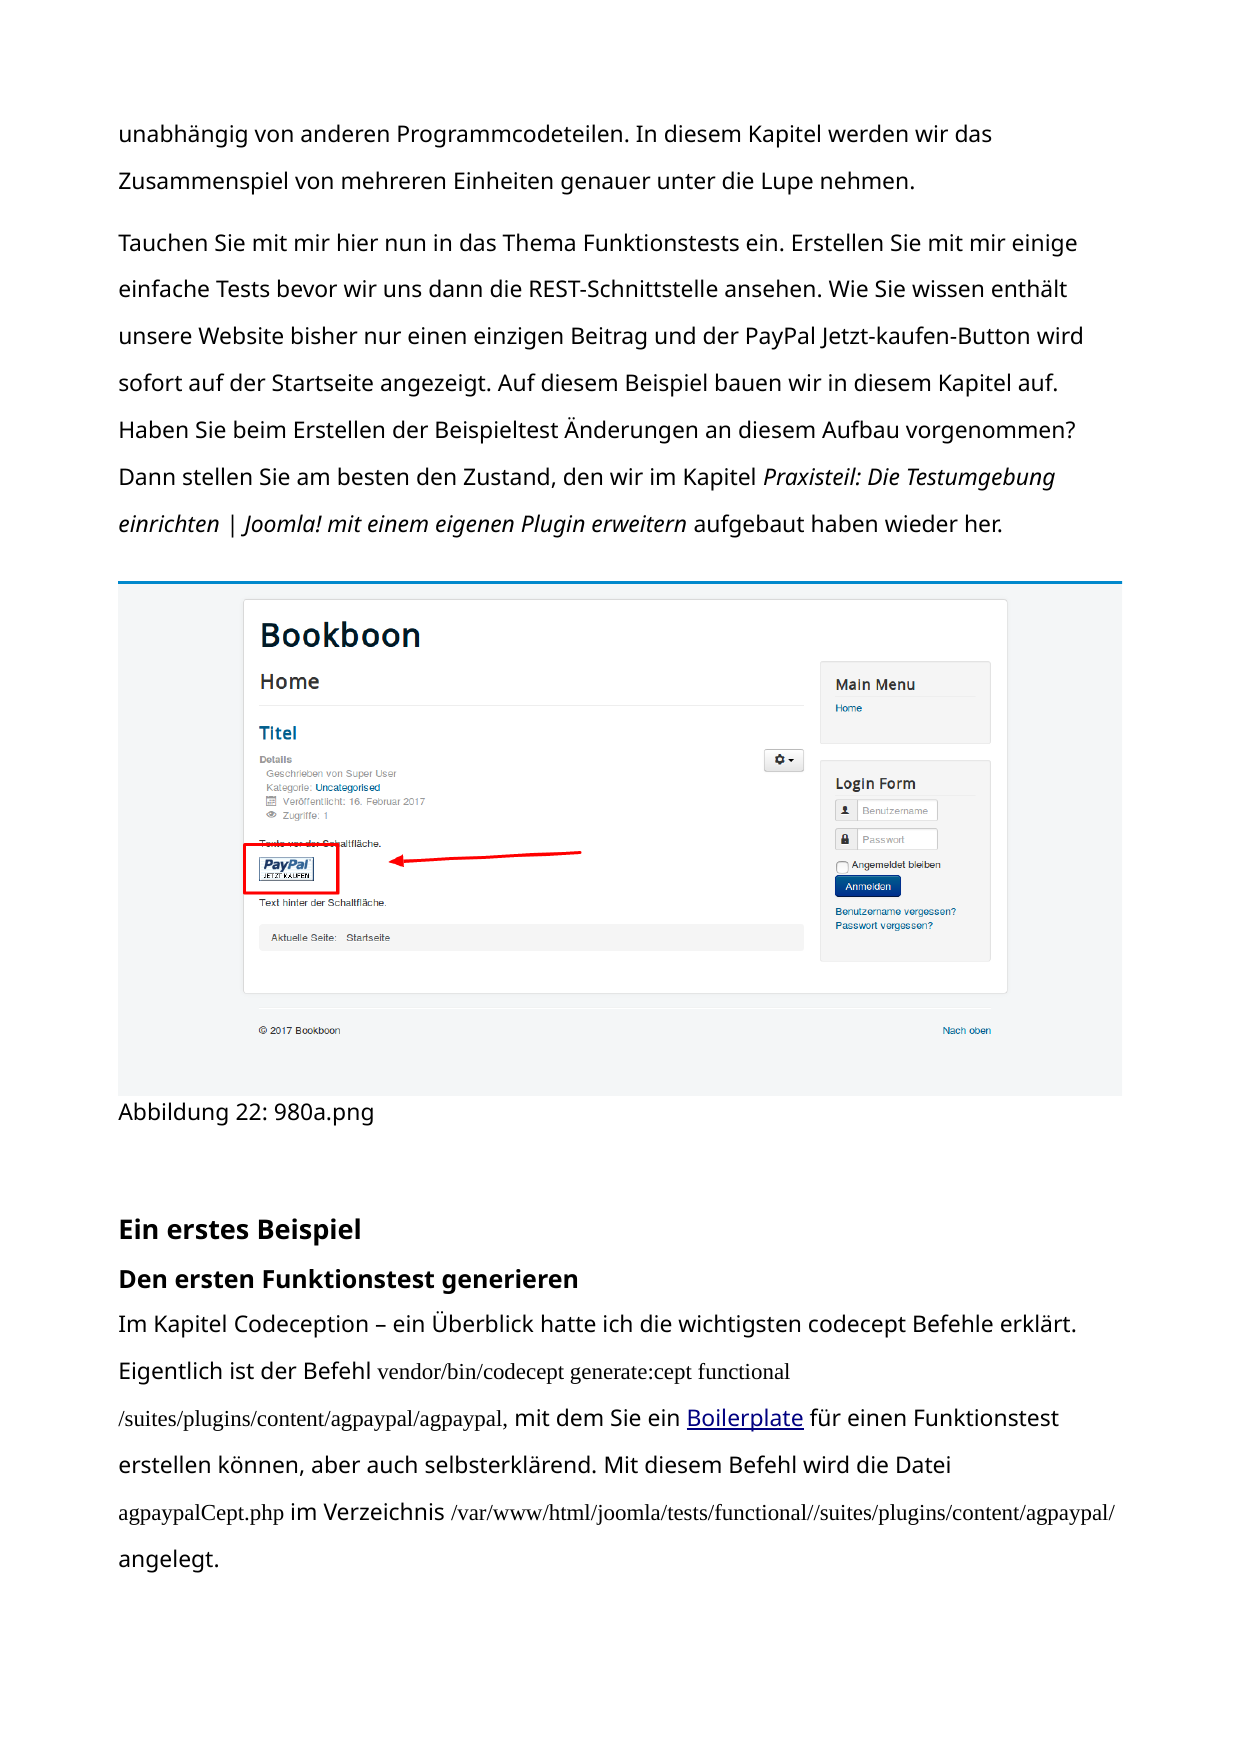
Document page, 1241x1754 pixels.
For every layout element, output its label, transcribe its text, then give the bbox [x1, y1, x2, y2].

text Tauchen Sie mit mir hier nun in das Thema Funktionstests ein. Erstellen Sie mit mir einige einfache Tests bevor wir uns dann die REST-Schnittstelle ansehen. Wie Sie wissen enthält unsere Website bisher nur einen einzigen Beitrag und der PayPal Jetzt-kaufen-Button wird sofort auf der Startseite angezeigt. Auf diesem Beispiel bauen wir in diesem Kapitel auf. Haben Sie beim Erstellen der Beispieltest Änderungen an diesem Aufbau vorgenommen? Dann stellen Sie am besten den Zustand, den wir im Kapitel Praxisteil: Die Testumgebung einrichten | Joomla! mit einem eigenen Plugin erweitern aufgebaut haben wieder her. [118, 226, 1122, 539]
subtitle Ein erstes Beispiel [118, 1210, 1122, 1247]
text Im Kapitel Codeception – ein Überblick hatte ich die wichtigsten codecept Befehle erklärt. Eigentlich ist der Befehl vendor/bin/codecept generate:cept functional /suites/plugins/content/agpaypal/agpaypal, mit dem Sie ein Boilerplate für einen Funktionstest erstellen können, aber auch selbsterklärend. Mit diesem Befehl wird die Datei agpaypalCept.php im Verzeichnis /var/www/html/joomla/tests/functional//suites/plugins/content/agpaypal/ angelegt. [118, 1308, 1122, 1574]
text Abbildung 22: 980a.png [118, 1096, 1122, 1127]
text unabhängig von anderen Programmcodeteilen. In diesem Kapitel werden wir das Zusammenspiel von mehreren Einheiten genauer unter die Lupe nehmen. [118, 118, 1122, 196]
picture [118, 585, 1123, 1096]
subtitle Den ersten Funktionstest generieren [118, 1262, 1122, 1296]
